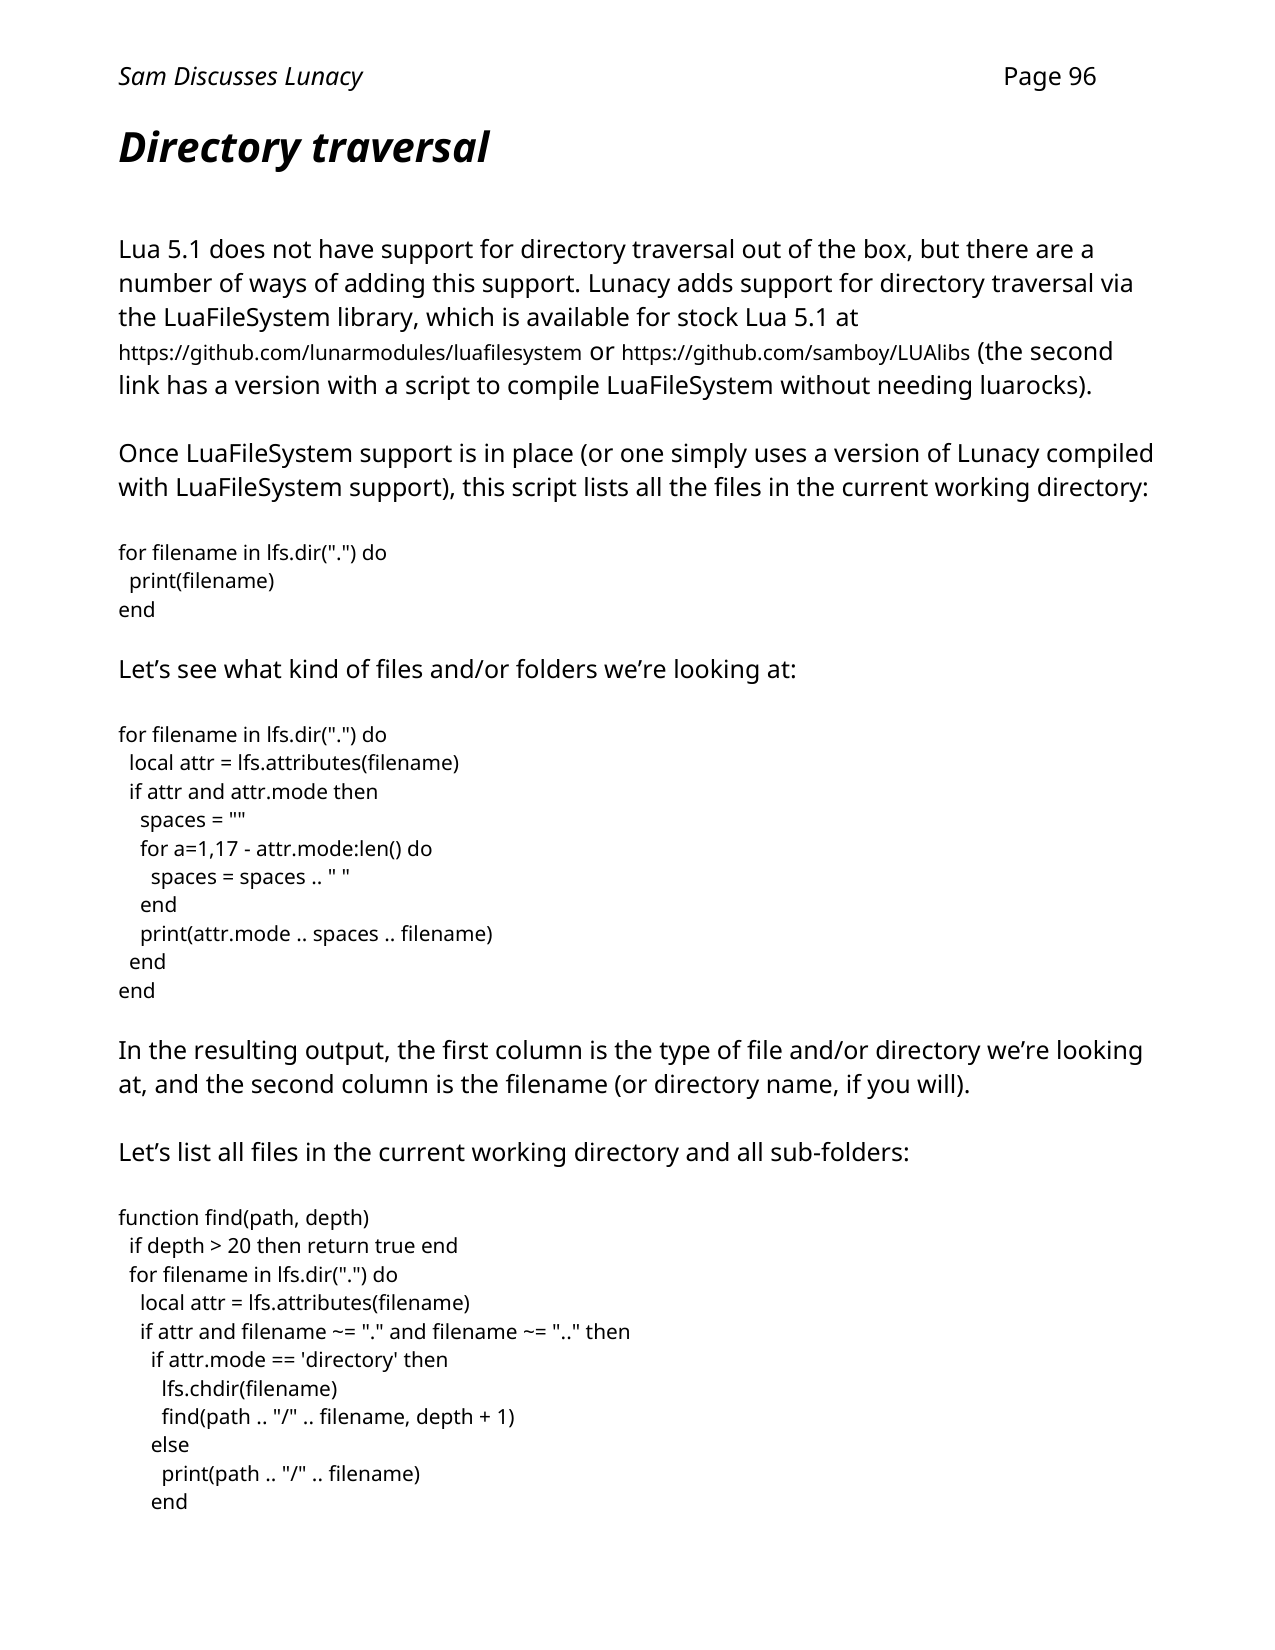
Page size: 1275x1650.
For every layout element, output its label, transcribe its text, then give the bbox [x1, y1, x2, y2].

text In the resulting output, the first column is the type of file and/or directory we’re looking at, and the second column is the filename (or directory name, if you will). [118, 1033, 1157, 1101]
text for filename in lfs.dir(".") do [118, 720, 1157, 748]
text function find(path, depth) [118, 1203, 1157, 1232]
text print(filename) [118, 567, 1157, 595]
text if depth > 20 then return true end [118, 1232, 1157, 1260]
text end [118, 976, 1157, 1004]
text if attr.mode == 'directory' then [118, 1345, 1157, 1374]
text Lua 5.1 does not have support for directory traversal out of the box, but there are a number of ways of adding this support. Lunacy adds support for directory traversal via the LuaFileSystem library, which is available for stock Lua 5.1 at https://github.com/lunarmodules/luafilesystem or https://github.com/samboy/LUAlibs (the second link has a version with a script to compile LuaFileSystem without needing luarocks). [118, 232, 1157, 402]
text for filename in lfs.dir(".") do [118, 538, 1157, 567]
text lfs.chdir(filename) [118, 1374, 1157, 1402]
text if attr and filename ~= "." and filename ~= ".." then [118, 1317, 1157, 1345]
text for filename in lfs.dir(".") do [118, 1260, 1157, 1288]
text else [118, 1431, 1157, 1459]
text spaces = spaces .. " " [118, 862, 1157, 891]
text end [118, 947, 1157, 976]
text if attr and attr.mode then [118, 777, 1157, 805]
text print(path .. "/" .. filename) [118, 1459, 1157, 1487]
text print(attr.mode .. spaces .. filename) [118, 919, 1157, 947]
text local attr = lfs.attributes(filename) [118, 1288, 1157, 1317]
text Once LuaFileSystem support is in place (or one simply uses a version of Lunacy compiled with LuaFileSystem support), this script lists all the files in the current working directory: [118, 436, 1157, 504]
text spaces = "" [118, 805, 1157, 834]
text for a=1,17 - attr.mode:len() do [118, 834, 1157, 862]
text end [118, 595, 1157, 623]
text end [118, 891, 1157, 919]
text find(path .. "/" .. filename, depth + 1) [118, 1402, 1157, 1431]
text local attr = lfs.attributes(filename) [118, 748, 1157, 777]
text Directory traversal [118, 118, 1157, 175]
text end [118, 1487, 1157, 1516]
text Let’s list all files in the current working directory and all sub-folders: [118, 1135, 1157, 1169]
text Let’s see what kind of files and/or folders we’re looking at: [118, 652, 1157, 686]
